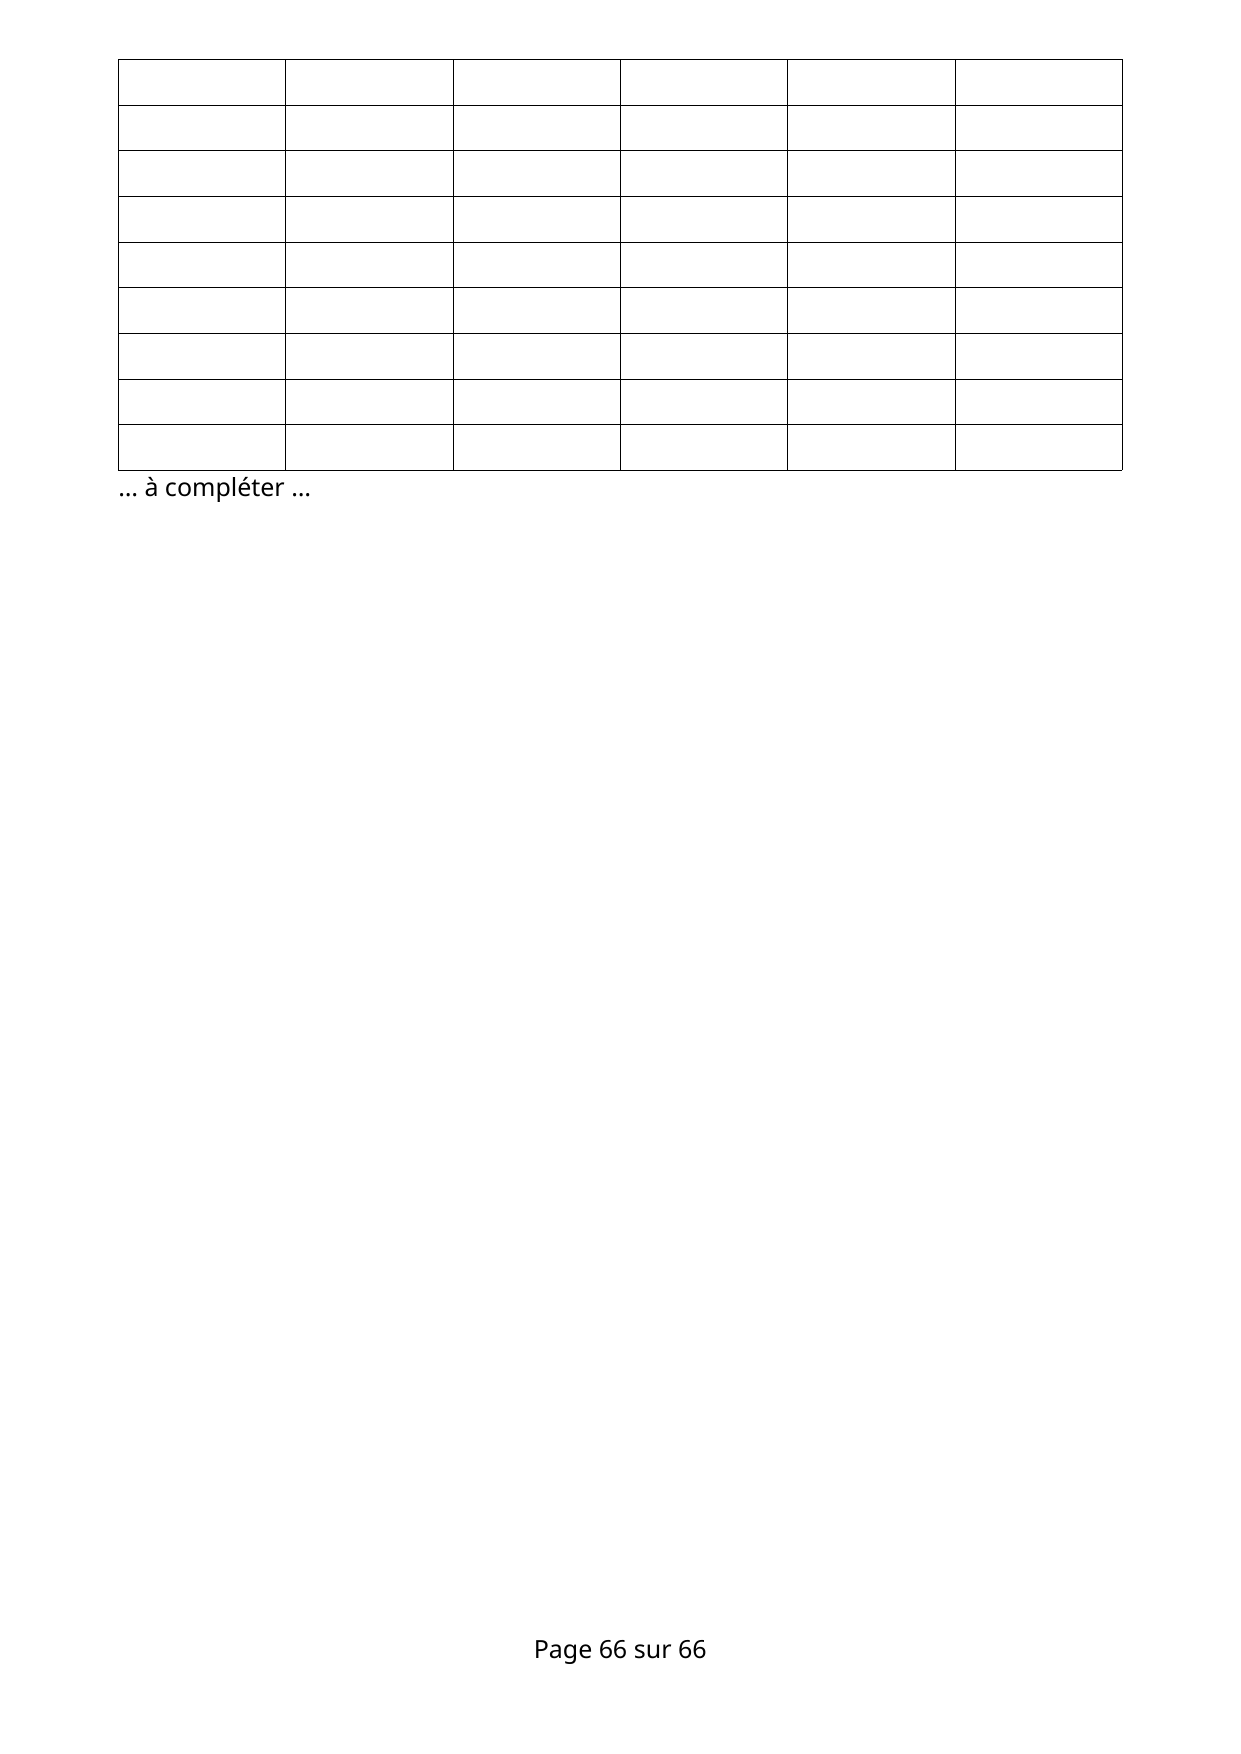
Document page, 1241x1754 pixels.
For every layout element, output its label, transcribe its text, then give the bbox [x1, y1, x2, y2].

table_cell [788, 425, 955, 470]
text … à compléter … [118, 471, 1122, 504]
table_cell [119, 151, 285, 196]
table_cell [621, 106, 787, 150]
table_cell [454, 197, 620, 242]
table_cell [956, 288, 1122, 333]
table_cell [788, 60, 955, 105]
table_cell [788, 243, 955, 287]
table_cell [286, 60, 453, 105]
table_cell [286, 288, 453, 333]
table_cell [454, 243, 620, 287]
table_cell [454, 288, 620, 333]
table_cell [119, 380, 285, 424]
table_cell [119, 288, 285, 333]
table_cell [956, 425, 1122, 470]
table_cell [119, 197, 285, 242]
table_cell [956, 334, 1122, 378]
table_cell [286, 243, 453, 287]
table_cell [788, 288, 955, 333]
table_cell [119, 334, 285, 378]
table_cell [621, 380, 787, 424]
table_cell [956, 106, 1122, 150]
table_cell [956, 243, 1122, 287]
table_cell [956, 197, 1122, 242]
table_cell [621, 243, 787, 287]
table_cell [454, 334, 620, 378]
table_cell [454, 60, 620, 105]
table_cell [119, 106, 285, 150]
table_cell [788, 197, 955, 242]
table_cell [621, 60, 787, 105]
table_cell [119, 60, 285, 105]
table_cell [621, 197, 787, 242]
table_cell [286, 380, 453, 424]
table_cell [956, 151, 1122, 196]
table_cell [956, 60, 1122, 105]
table_cell [621, 425, 787, 470]
table_cell [286, 106, 453, 150]
table_cell [788, 151, 955, 196]
table_cell [788, 106, 955, 150]
table_cell [454, 425, 620, 470]
table_cell [286, 151, 453, 196]
table_cell [621, 334, 787, 378]
table_cell [454, 151, 620, 196]
table_cell [286, 425, 453, 470]
table_cell [788, 334, 955, 378]
table_cell [956, 380, 1122, 424]
table_cell [286, 197, 453, 242]
table_cell [621, 288, 787, 333]
table_cell [621, 151, 787, 196]
table_cell [286, 334, 453, 378]
table_cell [454, 380, 620, 424]
table_cell [454, 106, 620, 150]
table_cell [119, 243, 285, 287]
table_cell [119, 425, 285, 470]
table_cell [788, 380, 955, 424]
